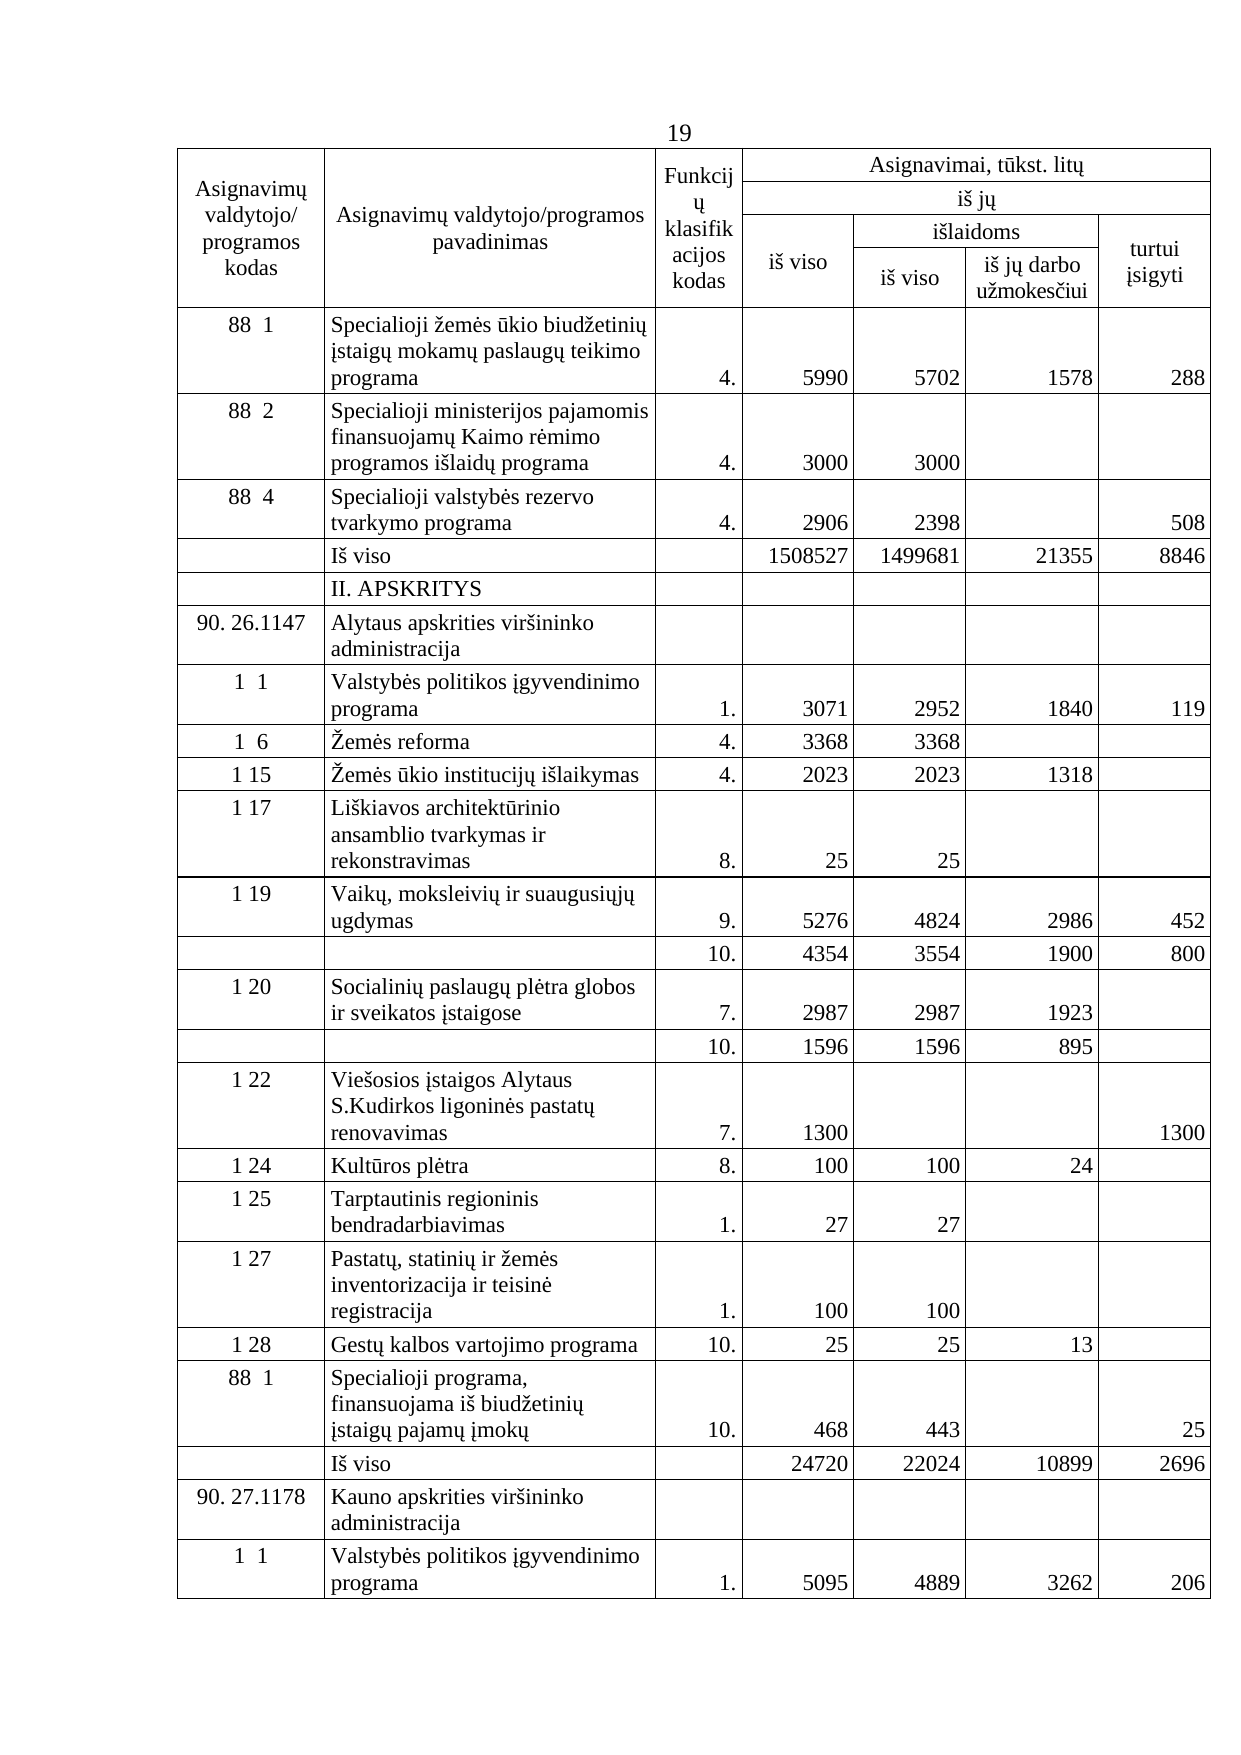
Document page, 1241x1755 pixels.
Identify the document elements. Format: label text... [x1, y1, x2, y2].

table_cell 5990 [743, 308, 853, 393]
table_cell 88 4 [178, 480, 324, 538]
table_cell 8. [656, 1149, 742, 1181]
table_cell 25 [743, 791, 853, 876]
table_cell [656, 1447, 742, 1479]
table_cell 1. [656, 1182, 742, 1241]
table_cell 895 [966, 1030, 1098, 1062]
table_cell 88 2 [178, 394, 324, 479]
table_cell [854, 1063, 965, 1148]
table_cell [1099, 573, 1210, 605]
table_cell 100 [854, 1242, 965, 1327]
table_cell 288 [1099, 308, 1210, 393]
table_cell 2952 [854, 665, 965, 724]
table_cell 5276 [743, 878, 853, 936]
table_cell [656, 1480, 742, 1539]
table_cell 24 [966, 1149, 1098, 1181]
table_cell 27 [854, 1182, 965, 1241]
table_cell 443 [854, 1361, 965, 1446]
table_header Asignavimai, tūkst. litų [743, 149, 1210, 181]
table_cell 1. [656, 1540, 742, 1598]
table_cell 3000 [854, 394, 965, 479]
table_cell [966, 1063, 1098, 1148]
table_cell 100 [743, 1242, 853, 1327]
table_cell 452 [1099, 878, 1210, 936]
table_cell 4. [656, 758, 742, 790]
table_header Funkcijų klasifikacijos kodas [656, 149, 742, 307]
table_cell [1099, 1242, 1210, 1327]
table_cell 1. [656, 1242, 742, 1327]
table_cell 1 28 [178, 1328, 324, 1360]
table_cell 4. [656, 480, 742, 538]
table_cell [1099, 1480, 1210, 1539]
table_cell 10. [656, 1361, 742, 1446]
table_cell [656, 606, 742, 664]
table_cell 2987 [854, 970, 965, 1029]
table_cell 7. [656, 1063, 742, 1148]
table_cell [178, 1030, 324, 1062]
table_cell [854, 1480, 965, 1539]
table_cell [1099, 758, 1210, 790]
table_cell Specialioji ministerijos pajamomis finansuojamų Kaimo rėmimo programos išlaidų programa [325, 394, 655, 479]
table_cell Gestų kalbos vartojimo programa [325, 1328, 655, 1360]
table_cell Pastatų, statinių ir žemės inventorizacija ir teisinė registracija [325, 1242, 655, 1327]
table_cell Valstybės politikos įgyvendinimo programa [325, 665, 655, 724]
table_cell 1 1 [178, 1540, 324, 1598]
table_cell [178, 573, 324, 605]
table_cell [966, 1242, 1098, 1327]
table_cell [966, 791, 1098, 876]
table_cell 2696 [1099, 1447, 1210, 1479]
table_header Asignavimų valdytojo/ programos kodas [178, 149, 324, 307]
table_cell 1300 [1099, 1063, 1210, 1148]
table_cell 1300 [743, 1063, 853, 1148]
table_cell 1 20 [178, 970, 324, 1029]
table_cell 8846 [1099, 539, 1210, 572]
table_cell 7. [656, 970, 742, 1029]
table_cell 90. 26.1147 [178, 606, 324, 664]
table_cell 100 [743, 1149, 853, 1181]
table_cell [1099, 1149, 1210, 1181]
table_cell Iš viso [325, 1447, 655, 1479]
table_cell Liškiavos architektūrinio ansamblio tvarkymas ir rekonstravimas [325, 791, 655, 876]
table_cell 468 [743, 1361, 853, 1446]
table_cell 2986 [966, 878, 1098, 936]
table_cell 4. [656, 308, 742, 393]
table_cell 100 [854, 1149, 965, 1181]
table_cell 25 [743, 1328, 853, 1360]
table_cell 1 25 [178, 1182, 324, 1241]
table_cell 4824 [854, 878, 965, 936]
table_cell 2906 [743, 480, 853, 538]
table_cell 4. [656, 394, 742, 479]
table_cell 1596 [743, 1030, 853, 1062]
table_cell 13 [966, 1328, 1098, 1360]
table_cell 1 1 [178, 665, 324, 724]
table_cell [966, 606, 1098, 664]
table_cell [743, 1480, 853, 1539]
table_cell [1099, 394, 1210, 479]
table_cell [656, 573, 742, 605]
table_cell 1596 [854, 1030, 965, 1062]
table_cell 88 1 [178, 308, 324, 393]
table_cell 800 [1099, 937, 1210, 969]
table_cell 2023 [854, 758, 965, 790]
table_cell [966, 480, 1098, 538]
table_cell [1099, 725, 1210, 757]
table_cell 1 27 [178, 1242, 324, 1327]
table_cell 1 22 [178, 1063, 324, 1148]
table_cell 1900 [966, 937, 1098, 969]
table_cell 25 [1099, 1361, 1210, 1446]
table_cell [854, 573, 965, 605]
table_cell 119 [1099, 665, 1210, 724]
table_cell Vaikų, moksleivių ir suaugusiųjų ugdymas [325, 878, 655, 936]
table_cell iš jų [743, 182, 1210, 214]
table_cell 10. [656, 1328, 742, 1360]
table_cell Valstybės politikos įgyvendinimo programa [325, 1540, 655, 1598]
table_cell Kultūros plėtra [325, 1149, 655, 1181]
table_cell [743, 573, 853, 605]
table_cell 10899 [966, 1447, 1098, 1479]
table_cell [1099, 606, 1210, 664]
table_cell 3071 [743, 665, 853, 724]
table_cell [966, 394, 1098, 479]
table_cell 10. [656, 937, 742, 969]
table_cell Specialioji programa, finansuojama iš biudžetinių įstaigų pajamų įmokų [325, 1361, 655, 1446]
table_cell 1578 [966, 308, 1098, 393]
table_cell turtui įsigyti [1099, 215, 1210, 307]
table_cell iš viso [854, 248, 965, 307]
table_cell 25 [854, 1328, 965, 1360]
table_cell Kauno apskrities viršininko administracija [325, 1480, 655, 1539]
table_cell 90. 27.1178 [178, 1480, 324, 1539]
table_cell [743, 606, 853, 664]
table_cell [178, 937, 324, 969]
table_cell 4889 [854, 1540, 965, 1598]
table_cell 1 17 [178, 791, 324, 876]
table_cell Socialinių paslaugų plėtra globos ir sveikatos įstaigose [325, 970, 655, 1029]
table_cell [966, 1361, 1098, 1446]
table_cell Žemės reforma [325, 725, 655, 757]
table_cell 206 [1099, 1540, 1210, 1598]
table_cell 4. [656, 725, 742, 757]
table_cell 1 6 [178, 725, 324, 757]
table_cell 508 [1099, 480, 1210, 538]
table_cell [966, 573, 1098, 605]
table_cell [1099, 1182, 1210, 1241]
table_cell 1 24 [178, 1149, 324, 1181]
table_cell Tarptautinis regioninis bendradarbiavimas [325, 1182, 655, 1241]
table_cell 3262 [966, 1540, 1098, 1598]
table_cell 8. [656, 791, 742, 876]
table_cell Alytaus apskrities viršininko administracija [325, 606, 655, 664]
table_cell [966, 725, 1098, 757]
table_cell 5702 [854, 308, 965, 393]
table_cell 4354 [743, 937, 853, 969]
table_cell 9. [656, 878, 742, 936]
table_cell [1099, 791, 1210, 876]
table_cell Iš viso [325, 539, 655, 572]
table_cell [854, 606, 965, 664]
table_cell 1 15 [178, 758, 324, 790]
table_cell [1099, 1030, 1210, 1062]
table_cell 22024 [854, 1447, 965, 1479]
table_cell 1 19 [178, 878, 324, 936]
table_cell [656, 539, 742, 572]
table_cell 2398 [854, 480, 965, 538]
table_cell 3368 [743, 725, 853, 757]
table_cell išlaidoms [854, 215, 1098, 247]
table_cell 1. [656, 665, 742, 724]
table_cell 1508527 [743, 539, 853, 572]
table_cell 10. [656, 1030, 742, 1062]
table_cell [178, 1447, 324, 1479]
table_cell II. APSKRITYS [325, 573, 655, 605]
table_cell 1318 [966, 758, 1098, 790]
table_cell 24720 [743, 1447, 853, 1479]
table_cell 1923 [966, 970, 1098, 1029]
table_cell 1499681 [854, 539, 965, 572]
table_cell iš jų darbo užmokesčiui [966, 248, 1098, 307]
table_cell iš viso [743, 215, 853, 307]
table_cell [966, 1182, 1098, 1241]
table_cell Žemės ūkio institucijų išlaikymas [325, 758, 655, 790]
table_cell 3368 [854, 725, 965, 757]
table_cell Viešosios įstaigos Alytaus S.Kudirkos ligoninės pastatų renovavimas [325, 1063, 655, 1148]
table_cell 3554 [854, 937, 965, 969]
table_cell 25 [854, 791, 965, 876]
table_cell 21355 [966, 539, 1098, 572]
table_cell Specialioji žemės ūkio biudžetinių įstaigų mokamų paslaugų teikimo programa [325, 308, 655, 393]
table_cell 2987 [743, 970, 853, 1029]
table_cell Specialioji valstybės rezervo tvarkymo programa [325, 480, 655, 538]
table_cell [178, 539, 324, 572]
table_cell 27 [743, 1182, 853, 1241]
table_header Asignavimų valdytojo/programos pavadinimas [325, 149, 655, 307]
table_cell [1099, 1328, 1210, 1360]
table_cell [325, 1030, 655, 1062]
table_cell 3000 [743, 394, 853, 479]
table_cell [966, 1480, 1098, 1539]
table_cell [325, 937, 655, 969]
table_cell [1099, 970, 1210, 1029]
table_cell 5095 [743, 1540, 853, 1598]
table_cell 1840 [966, 665, 1098, 724]
table_cell 88 1 [178, 1361, 324, 1446]
table_cell 2023 [743, 758, 853, 790]
